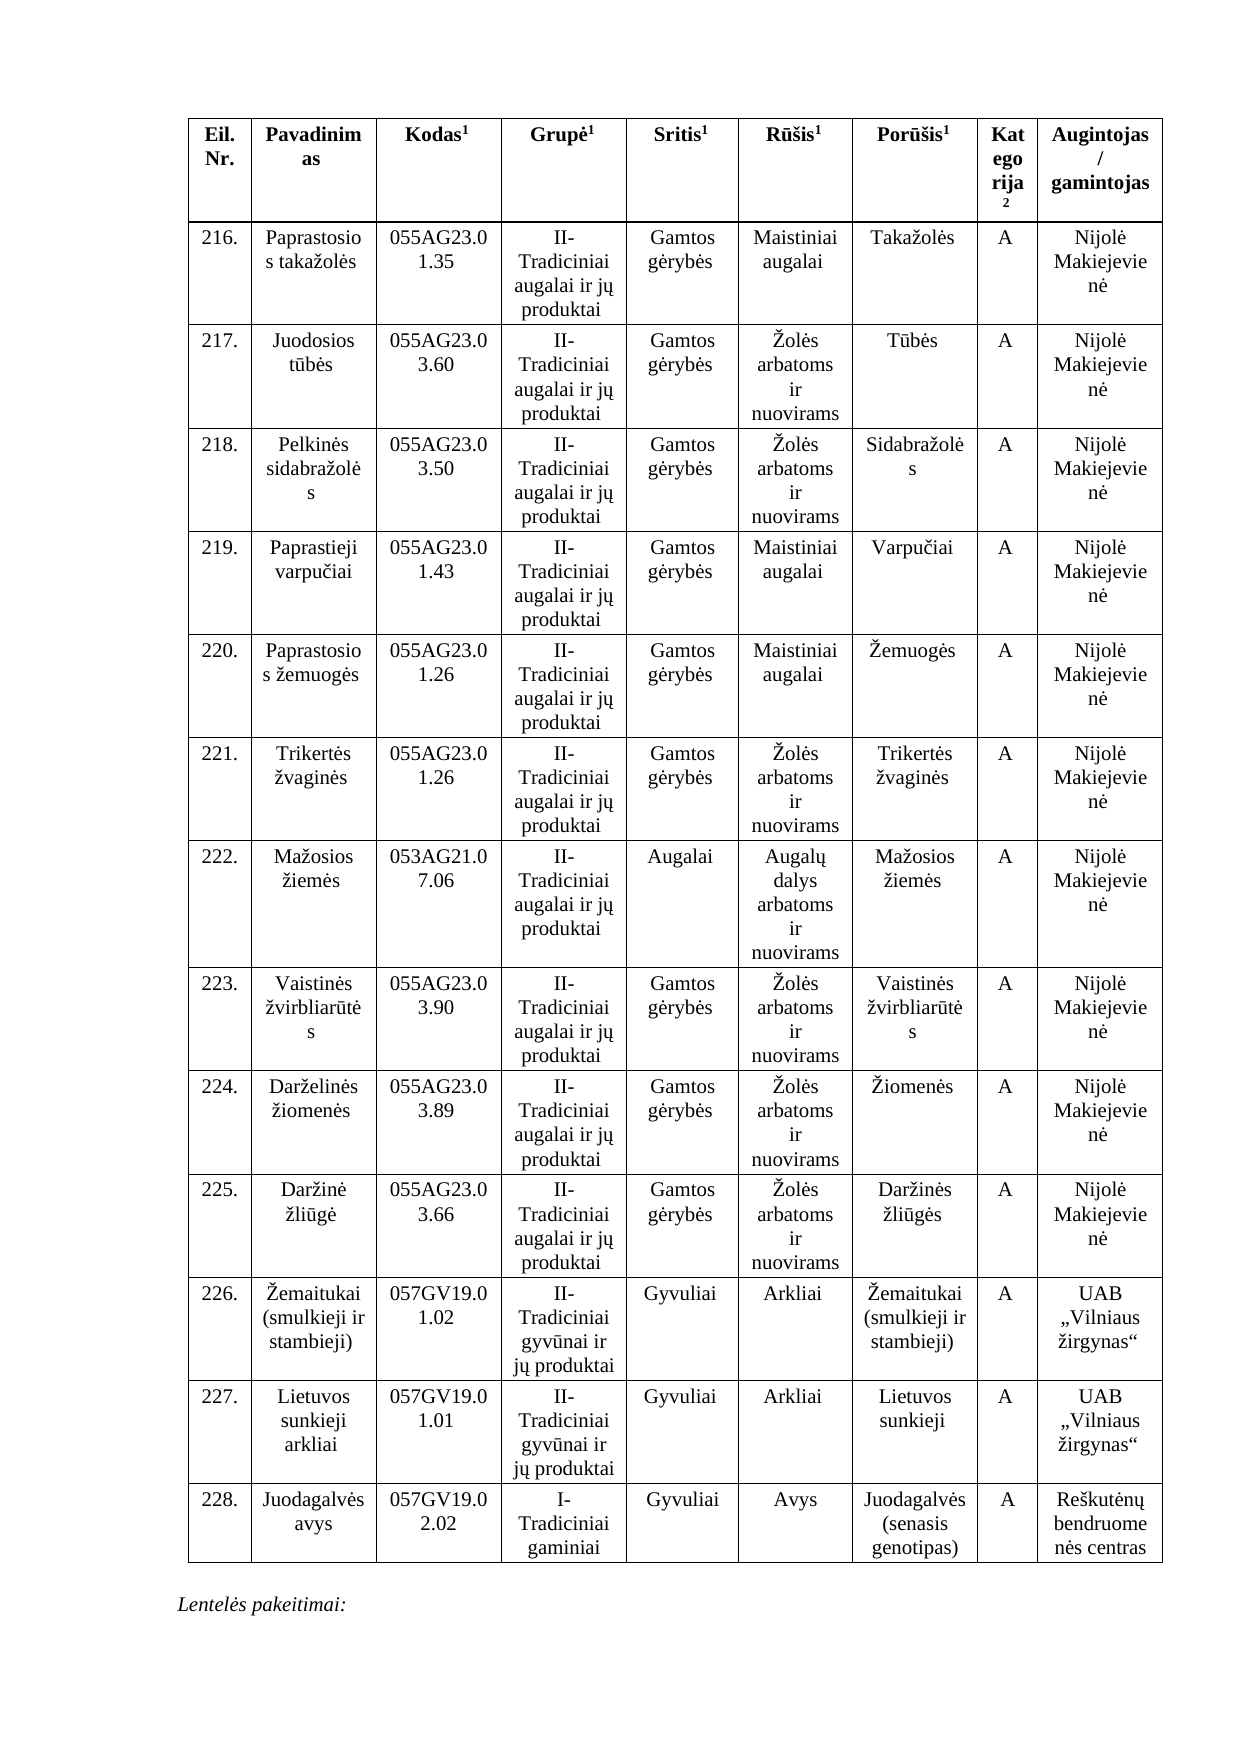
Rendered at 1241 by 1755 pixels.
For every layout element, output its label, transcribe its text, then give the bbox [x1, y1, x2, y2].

table_cell I-Tradiciniai gaminiai [502, 1484, 626, 1562]
table_cell 222. [189, 841, 251, 967]
table_cell A [978, 1175, 1037, 1277]
table_cell 221. [189, 738, 251, 840]
table_cell A [978, 968, 1037, 1070]
table_cell 219. [189, 532, 251, 634]
table_cell Maistiniai augalai [739, 223, 852, 324]
table_cell A [978, 325, 1037, 427]
table_cell Gyvuliai [627, 1381, 738, 1483]
table_cell Nijolė Makiejevienė [1038, 1175, 1162, 1277]
table_cell Augalų dalys arbatoms ir nuovirams [739, 841, 852, 967]
table_cell Žemaitukai (smulkieji ir stambieji) [252, 1278, 376, 1380]
table_cell Reškutėnų bendruomenės centras [1038, 1484, 1162, 1562]
table_cell 218. [189, 429, 251, 531]
table_cell Nijolė Makiejevienė [1038, 532, 1162, 634]
table_cell Žolės arbatoms ir nuovirams [739, 325, 852, 427]
table_cell Juodosios tūbės [252, 325, 376, 427]
table_cell 053AG21.07.06 [377, 841, 501, 967]
table_cell Žemuogės [853, 635, 977, 737]
table_cell Gamtos gėrybės [627, 968, 738, 1070]
table_cell 057GV19.01.01 [377, 1381, 501, 1483]
table_cell UAB „Vilniaus žirgynas“ [1038, 1381, 1162, 1483]
table_cell Nijolė Makiejevienė [1038, 841, 1162, 967]
table_header Pavadinimas [252, 119, 376, 221]
table_header Grupė1 [502, 119, 626, 221]
table_cell Takažolės [853, 223, 977, 324]
table_cell II-Tradiciniai augalai ir jų produktai [502, 738, 626, 840]
table_cell 055AG23.01.26 [377, 738, 501, 840]
table_cell Nijolė Makiejevienė [1038, 738, 1162, 840]
table_cell A [978, 635, 1037, 737]
table_cell Paprastosios žemuogės [252, 635, 376, 737]
table_cell 216. [189, 223, 251, 324]
table_cell Trikertės žvaginės [853, 738, 977, 840]
table_cell Juodagalvės (senasis genotipas) [853, 1484, 977, 1562]
table_cell II-Tradiciniai augalai ir jų produktai [502, 968, 626, 1070]
table_header Rūšis1 [739, 119, 852, 221]
table_cell Lietuvos sunkieji [853, 1381, 977, 1483]
table_cell 055AG23.03.60 [377, 325, 501, 427]
table_cell A [978, 1484, 1037, 1562]
table_cell A [978, 738, 1037, 840]
table_cell 055AG23.03.66 [377, 1175, 501, 1277]
table_cell II-Tradiciniai gyvūnai ir jų produktai [502, 1278, 626, 1380]
table_cell Mažosios žiemės [252, 841, 376, 967]
table_cell Nijolė Makiejevienė [1038, 325, 1162, 427]
table_cell Arkliai [739, 1278, 852, 1380]
table_cell Maistiniai augalai [739, 532, 852, 634]
table_cell UAB „Vilniaus žirgynas“ [1038, 1278, 1162, 1380]
table_cell A [978, 1071, 1037, 1173]
table_cell Žemaitukai (smulkieji ir stambieji) [853, 1278, 977, 1380]
table_cell II-Tradiciniai augalai ir jų produktai [502, 429, 626, 531]
table_cell 220. [189, 635, 251, 737]
table_header Kategorija2 [978, 119, 1037, 221]
table_cell Vaistinės žvirbliarūtės [252, 968, 376, 1070]
table_cell Nijolė Makiejevienė [1038, 635, 1162, 737]
table_cell A [978, 429, 1037, 531]
table_cell 055AG23.01.35 [377, 223, 501, 324]
table_cell Vaistinės žvirbliarūtės [853, 968, 977, 1070]
table_cell Sidabražolės [853, 429, 977, 531]
table_cell 055AG23.01.26 [377, 635, 501, 737]
table_cell 225. [189, 1175, 251, 1277]
table_cell Žolės arbatoms ir nuovirams [739, 1071, 852, 1173]
table_cell Paprastieji varpučiai [252, 532, 376, 634]
table_cell Mažosios žiemės [853, 841, 977, 967]
table_cell Gamtos gėrybės [627, 325, 738, 427]
table_cell Juodagalvės avys [252, 1484, 376, 1562]
table_header Porūšis1 [853, 119, 977, 221]
table_header Augintojas/ gamintojas [1038, 119, 1162, 221]
table_cell II-Tradiciniai gyvūnai ir jų produktai [502, 1381, 626, 1483]
table_cell 055AG23.03.90 [377, 968, 501, 1070]
table_cell Žiomenės [853, 1071, 977, 1173]
table_cell 057GV19.01.02 [377, 1278, 501, 1380]
text Lentelės pakeitimai: [177, 1592, 1122, 1616]
table_cell Žolės arbatoms ir nuovirams [739, 1175, 852, 1277]
table_header Eil. Nr. [189, 119, 251, 221]
table_cell Gamtos gėrybės [627, 1175, 738, 1277]
table_cell Nijolė Makiejevienė [1038, 968, 1162, 1070]
table_cell II-Tradiciniai augalai ir jų produktai [502, 223, 626, 324]
table_cell Daržinė žliūgė [252, 1175, 376, 1277]
table_cell Tūbės [853, 325, 977, 427]
table_cell Maistiniai augalai [739, 635, 852, 737]
table_cell Gyvuliai [627, 1278, 738, 1380]
table_cell Paprastosios takažolės [252, 223, 376, 324]
table_cell A [978, 532, 1037, 634]
table_cell A [978, 1278, 1037, 1380]
table_cell II-Tradiciniai augalai ir jų produktai [502, 325, 626, 427]
table_cell II-Tradiciniai augalai ir jų produktai [502, 841, 626, 967]
table_cell Gyvuliai [627, 1484, 738, 1562]
table_cell 226. [189, 1278, 251, 1380]
table_cell Gamtos gėrybės [627, 635, 738, 737]
table_cell 227. [189, 1381, 251, 1483]
table_cell Gamtos gėrybės [627, 1071, 738, 1173]
table_cell Gamtos gėrybės [627, 532, 738, 634]
table_cell Gamtos gėrybės [627, 429, 738, 531]
table_cell Varpučiai [853, 532, 977, 634]
table_header Sritis1 [627, 119, 738, 221]
table_cell Nijolė Makiejevienė [1038, 1071, 1162, 1173]
table_header Kodas1 [377, 119, 501, 221]
table_cell II-Tradiciniai augalai ir jų produktai [502, 532, 626, 634]
table_cell Gamtos gėrybės [627, 223, 738, 324]
table_cell Augalai [627, 841, 738, 967]
table_cell II-Tradiciniai augalai ir jų produktai [502, 1175, 626, 1277]
table_cell II-Tradiciniai augalai ir jų produktai [502, 635, 626, 737]
table_cell Daržinės žliūgės [853, 1175, 977, 1277]
table_cell Žolės arbatoms ir nuovirams [739, 738, 852, 840]
table_cell Darželinės žiomenės [252, 1071, 376, 1173]
table_cell 223. [189, 968, 251, 1070]
table_cell 224. [189, 1071, 251, 1173]
table_cell II-Tradiciniai augalai ir jų produktai [502, 1071, 626, 1173]
table_cell Trikertės žvaginės [252, 738, 376, 840]
table_cell 217. [189, 325, 251, 427]
table_cell Pelkinės sidabražolės [252, 429, 376, 531]
table_cell 055AG23.01.43 [377, 532, 501, 634]
table_cell Žolės arbatoms ir nuovirams [739, 429, 852, 531]
table_cell 228. [189, 1484, 251, 1562]
table_cell 055AG23.03.50 [377, 429, 501, 531]
table_cell Lietuvos sunkieji arkliai [252, 1381, 376, 1483]
table_cell Avys [739, 1484, 852, 1562]
table_cell Žolės arbatoms ir nuovirams [739, 968, 852, 1070]
table_cell 057GV19.02.02 [377, 1484, 501, 1562]
table_cell Gamtos gėrybės [627, 738, 738, 840]
table_cell A [978, 223, 1037, 324]
table_cell Nijolė Makiejevienė [1038, 429, 1162, 531]
table_cell A [978, 841, 1037, 967]
table_cell 055AG23.03.89 [377, 1071, 501, 1173]
table_cell Nijolė Makiejevienė [1038, 223, 1162, 324]
table_cell A [978, 1381, 1037, 1483]
table_cell Arkliai [739, 1381, 852, 1483]
